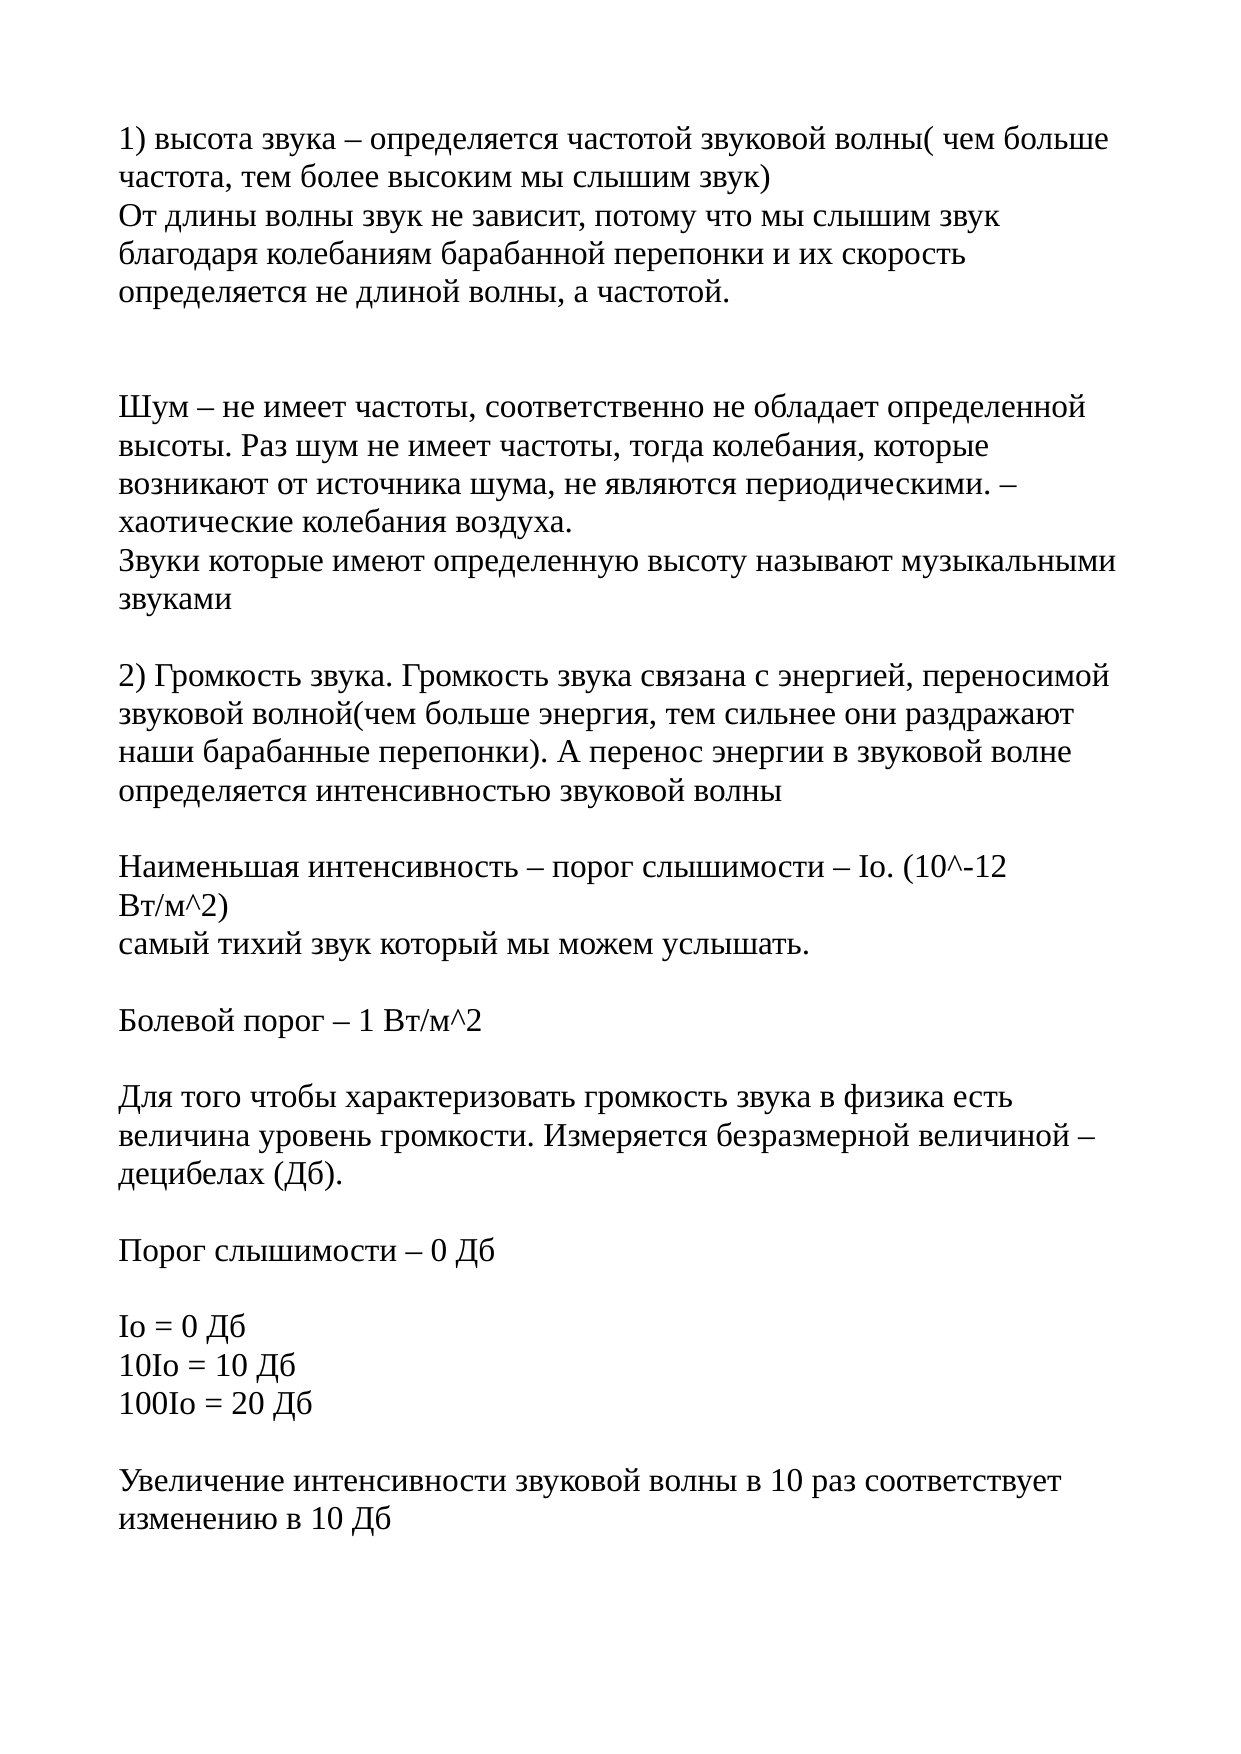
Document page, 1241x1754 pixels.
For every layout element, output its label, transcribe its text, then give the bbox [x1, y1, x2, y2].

text Порог слышимости – 0 Дб [118, 1230, 1122, 1268]
text Шум – не имеет частоты, соответственно не обладает определенной высоты. Раз шум не имеет частоты, тогда колебания, которые возникают от источника шума, не являются периодическими. – хаотические колебания воздуха. Звуки которые имеют определенную высоту называют музыкальными звуками [118, 348, 1122, 616]
text 10Io = 10 Дб 100Io = 20 Дб [118, 1345, 1122, 1421]
text 1) высота звука – определяется частотой звуковой волны( чем больше частота, тем более высоким мы слышим звук) [118, 118, 1122, 195]
text От длины волны звук не зависит, потому что мы слышим звук благодаря колебаниям барабанной перепонки и их скорость определяется не длиной волны, а частотой. [118, 195, 1122, 310]
text Для того чтобы характеризовать громкость звука в физика есть величина уровень громкости. Измеряется безразмерной величиной – децибелах (Дб). [118, 1076, 1122, 1191]
text 2) Громкость звука. Громкость звука связана с энергией, переносимой звуковой волной(чем больше энергия, тем сильнее они раздражают наши барабанные перепонки). А перенос энергии в звуковой волне определяется интенсивностью звуковой волны [118, 655, 1122, 808]
text самый тихий звук который мы можем услышать. [118, 923, 1122, 961]
text Болевой порог – 1 Вт/м^2 [118, 1000, 1122, 1038]
text Увеличение интенсивности звуковой волны в 10 раз соответствует изменению в 10 Дб [118, 1460, 1122, 1536]
text Io = 0 Дб [118, 1306, 1122, 1345]
text Наименьшая интенсивность – порог слышимости – Io. (10^-12 Вт/м^2) [118, 846, 1122, 923]
